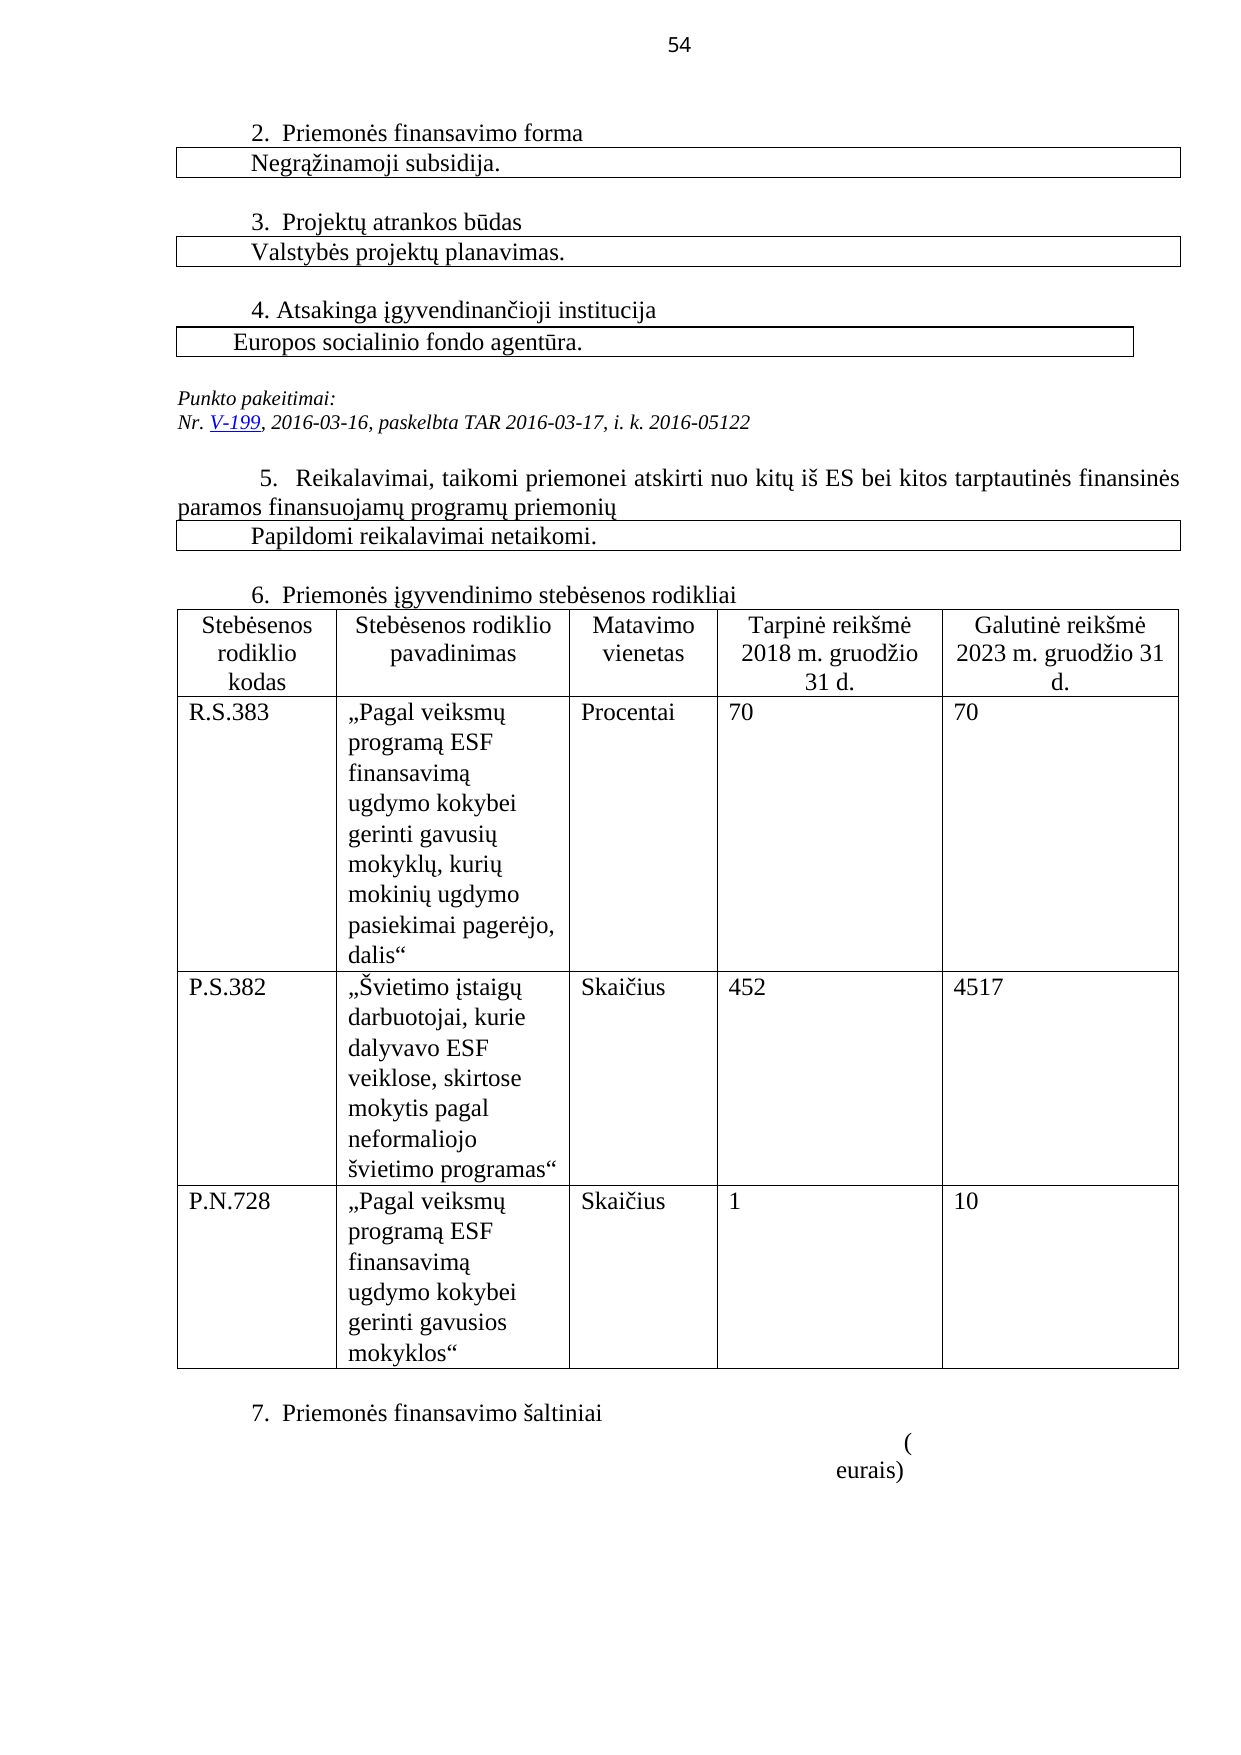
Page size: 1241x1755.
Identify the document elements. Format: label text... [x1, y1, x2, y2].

table_cell 70 [718, 697, 942, 971]
table_cell 4517 [943, 972, 1178, 1185]
table_cell R.S.383 [178, 697, 336, 971]
table_header Valstybės projektų planavimas. [177, 237, 1180, 266]
table_header Stebėsenos rodiklio kodas [178, 610, 336, 696]
table_cell 10 [943, 1186, 1178, 1368]
table_header Stebėsenos rodiklio pavadinimas [337, 610, 569, 696]
text 6. Priemonės įgyvendinimo stebėsenos rodikliai [251, 580, 1181, 609]
table_header Tarpinė reikšmė 2018 m. gruodžio 31 d. [718, 610, 942, 696]
table_cell 452 [718, 972, 942, 1185]
text Punkto pakeitimai: [177, 386, 1181, 410]
text 5. Reikalavimai, taikomi priemonei atskirti nuo kitų iš ES bei kitos tarptautinės finansinės paramos finansuojamų programų priemonių [177, 463, 1181, 520]
table_cell P.S.382 [178, 972, 336, 1185]
table_cell Procentai [570, 697, 717, 971]
table_cell „Pagal veiksmų programą ESF finansavimą ugdymo kokybei gerinti gavusių mokyklų, kurių mokinių ugdymo pasiekimai pagerėjo, dalis“ [337, 697, 569, 971]
table_cell „Švietimo įstaigų darbuotojai, kurie dalyvavo ESF veiklose, skirtose mokytis pagal neformaliojo švietimo programas“ [337, 972, 569, 1185]
table_cell Skaičius [570, 1186, 717, 1368]
table_header Matavimo vienetas [570, 610, 717, 696]
table_header Europos socialinio fondo agentūra. [177, 328, 1133, 356]
text 4. Atsakinga įgyvendinančioji institucija [251, 295, 1181, 324]
text 2. Priemonės finansavimo forma [251, 118, 1181, 147]
text 7. Priemonės finansavimo šaltiniai [251, 1398, 1181, 1427]
table_cell 1 [718, 1186, 942, 1368]
text Nr. V-199, 2016-03-16, paskelbta TAR 2016-03-17, i. k. 2016-05122 [177, 410, 1181, 434]
table_cell Skaičius [570, 972, 717, 1185]
table_cell P.N.728 [178, 1186, 336, 1368]
text (eurais) [177, 1427, 904, 1484]
table_cell „Pagal veiksmų programą ESF finansavimą ugdymo kokybei gerinti gavusios mokyklos“ [337, 1186, 569, 1368]
table_header Negrąžinamoji subsidija. [177, 148, 1180, 177]
table_header Papildomi reikalavimai netaikomi. [177, 521, 1180, 550]
table_cell 70 [943, 697, 1178, 971]
text 3. Projektų atrankos būdas [251, 207, 1181, 236]
table_header Galutinė reikšmė 2023 m. gruodžio 31 d. [943, 610, 1178, 696]
